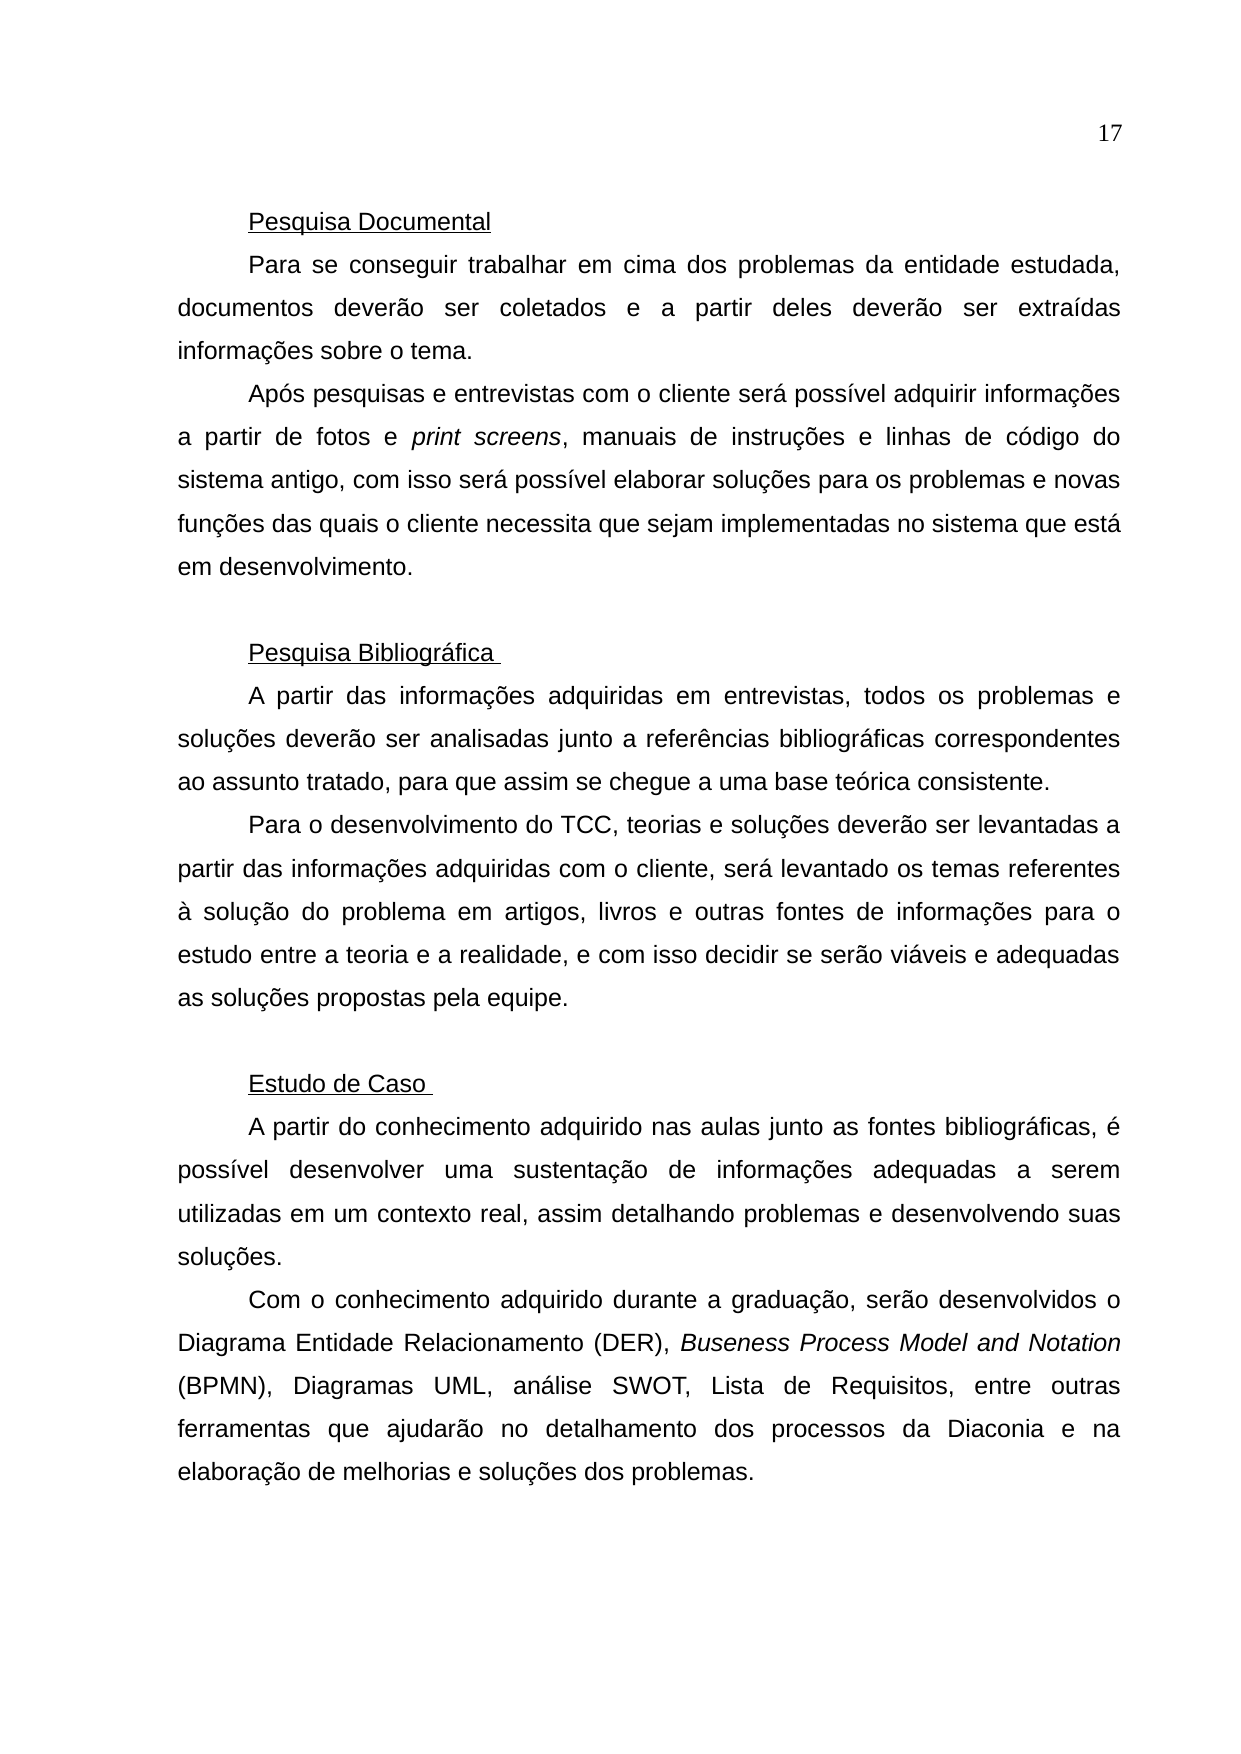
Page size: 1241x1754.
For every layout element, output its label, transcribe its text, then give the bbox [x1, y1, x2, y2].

text Após pesquisas e entrevistas com o cliente será possível adquirir informações a partir de fotos e print screens, manuais de instruções e linhas de código do sistema antigo, com isso será possível elaborar soluções para os problemas e novas funções das quais o cliente necessita que sejam implementadas no sistema que está em desenvolvimento. [177, 379, 1122, 580]
text Estudo de Caso [177, 1069, 1122, 1098]
text Para o desenvolvimento do TCC, teorias e soluções deverão ser levantadas a partir das informações adquiridas com o cliente, será levantado os temas referentes à solução do problema em artigos, livros e outras fontes de informações para o estudo entre a teoria e a realidade, e com isso decidir se serão viáveis e adequadas as soluções propostas pela equipe. [177, 810, 1122, 1012]
text Com o conhecimento adquirido durante a graduação, serão desenvolvidos o Diagrama Entidade Relacionamento (DER), Buseness Process Model and Notation (BPMN), Diagramas UML, análise SWOT, Lista de Requisitos, entre outras ferramentas que ajudarão no detalhamento dos processos da Diaconia e na elaboração de melhorias e soluções dos problemas. [177, 1285, 1122, 1486]
text Pesquisa Bibliográfica [177, 638, 1122, 667]
text A partir das informações adquiridas em entrevistas, todos os problemas e soluções deverão ser analisadas junto a referências bibliográficas correspondentes ao assunto tratado, para que assim se chegue a uma base teórica consistente. [177, 681, 1122, 796]
text Pesquisa Documental [177, 207, 1122, 235]
text A partir do conhecimento adquirido nas aulas junto as fontes bibliográficas, é possível desenvolver uma sustentação de informações adequadas a serem utilizadas em um contexto real, assim detalhando problemas e desenvolvendo suas soluções. [177, 1112, 1122, 1270]
text Para se conseguir trabalhar em cima dos problemas da entidade estudada, documentos deverão ser coletados e a partir deles deverão ser extraídas informações sobre o tema. [177, 250, 1122, 365]
